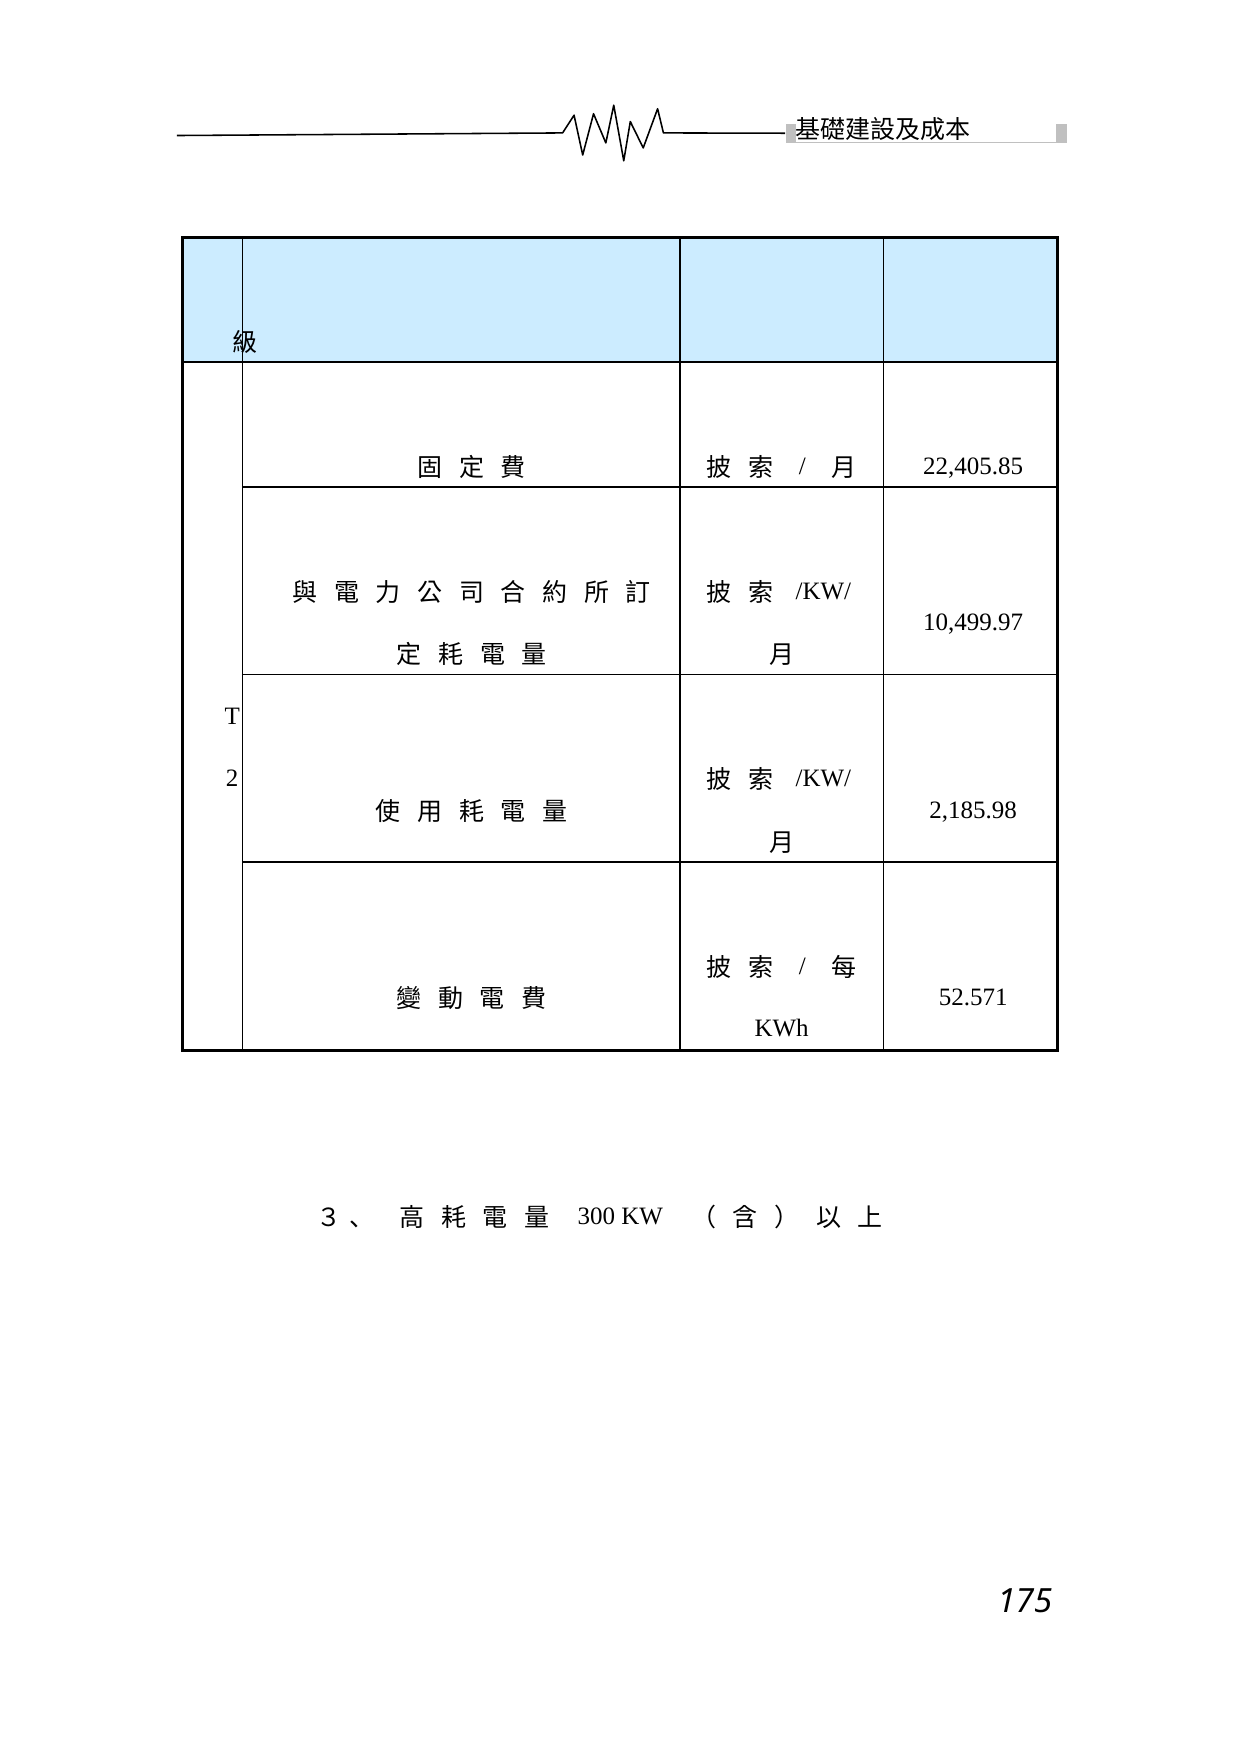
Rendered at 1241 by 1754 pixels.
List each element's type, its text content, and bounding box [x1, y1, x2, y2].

table_cell 披索/KW/月 [681, 675, 883, 861]
text ３、高耗電量300 KW（含）以上 [281, 1174, 1058, 1236]
table_cell 10,499.97 [884, 488, 1056, 674]
table_header [884, 239, 1056, 361]
table_cell 變動電費 [243, 863, 679, 1049]
table_cell 與電力公司合約所訂定耗電量 [243, 488, 679, 674]
table_header [681, 239, 883, 361]
table_cell 22,405.85 [884, 363, 1056, 486]
table_cell 披索/每KWh [681, 863, 883, 1049]
table_cell 2,185.98 [884, 675, 1056, 861]
table_header 等級 [184, 239, 242, 361]
table_cell 52.571 [884, 863, 1056, 1049]
table_cell 披索/月 [681, 363, 883, 486]
table_header 類別 [243, 239, 679, 361]
table_cell 使用耗電量 [243, 675, 679, 861]
table_cell T2 [184, 363, 242, 1049]
table_cell 披索/KW/月 [681, 488, 883, 674]
table_cell 固定費 [243, 363, 679, 486]
